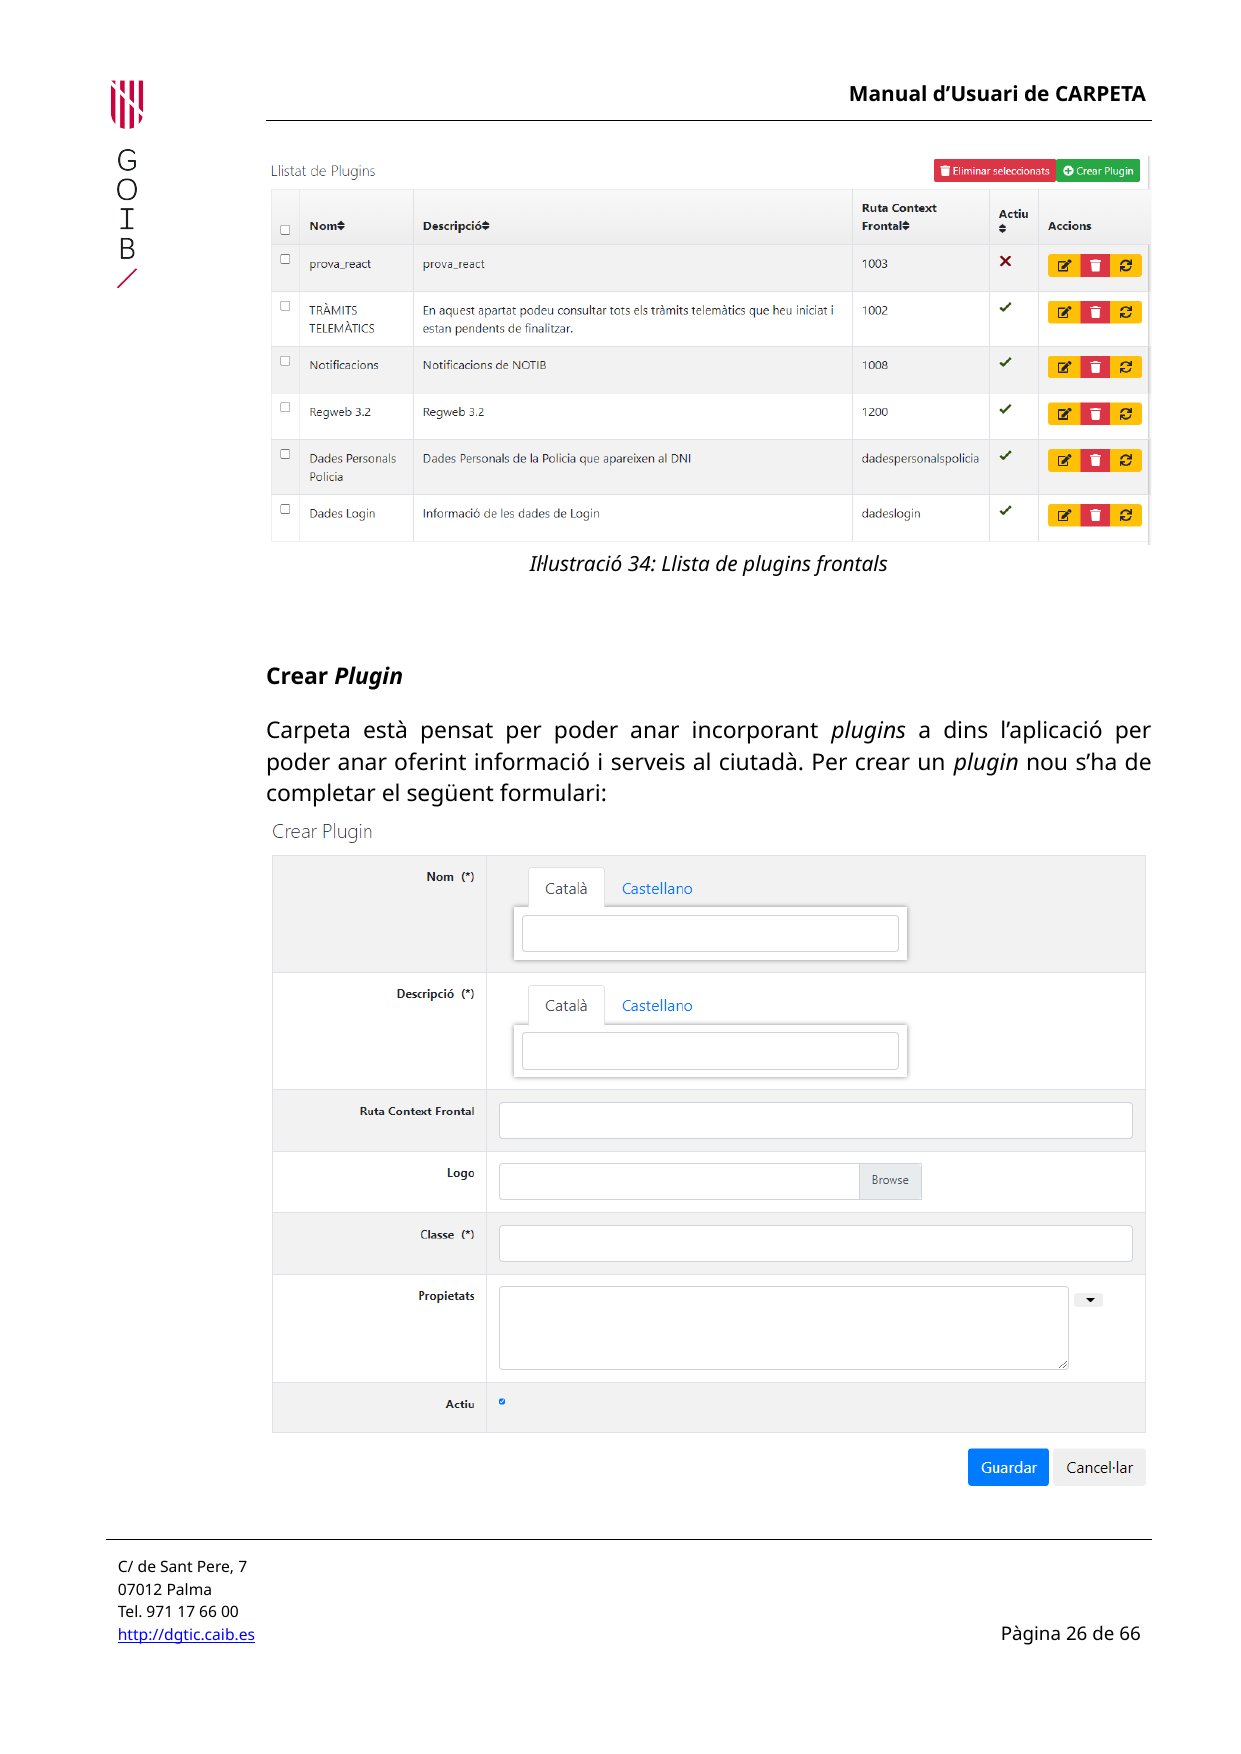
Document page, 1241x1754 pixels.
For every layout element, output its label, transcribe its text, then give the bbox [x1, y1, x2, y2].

text Il·lustració 34: Llista de plugins frontals [266, 545, 1152, 577]
picture [265, 156, 1152, 545]
list Crear Plugin [266, 659, 1152, 691]
list Carpeta està pensat per poder anar incorporant plugins a dins l’aplicació per poder anar oferint informació i serveis al ciutadà. Per crear un plugin nou s’ha de completar el següent formulari: [266, 714, 1152, 808]
picture [265, 820, 1152, 1490]
picture [82, 57, 172, 319]
